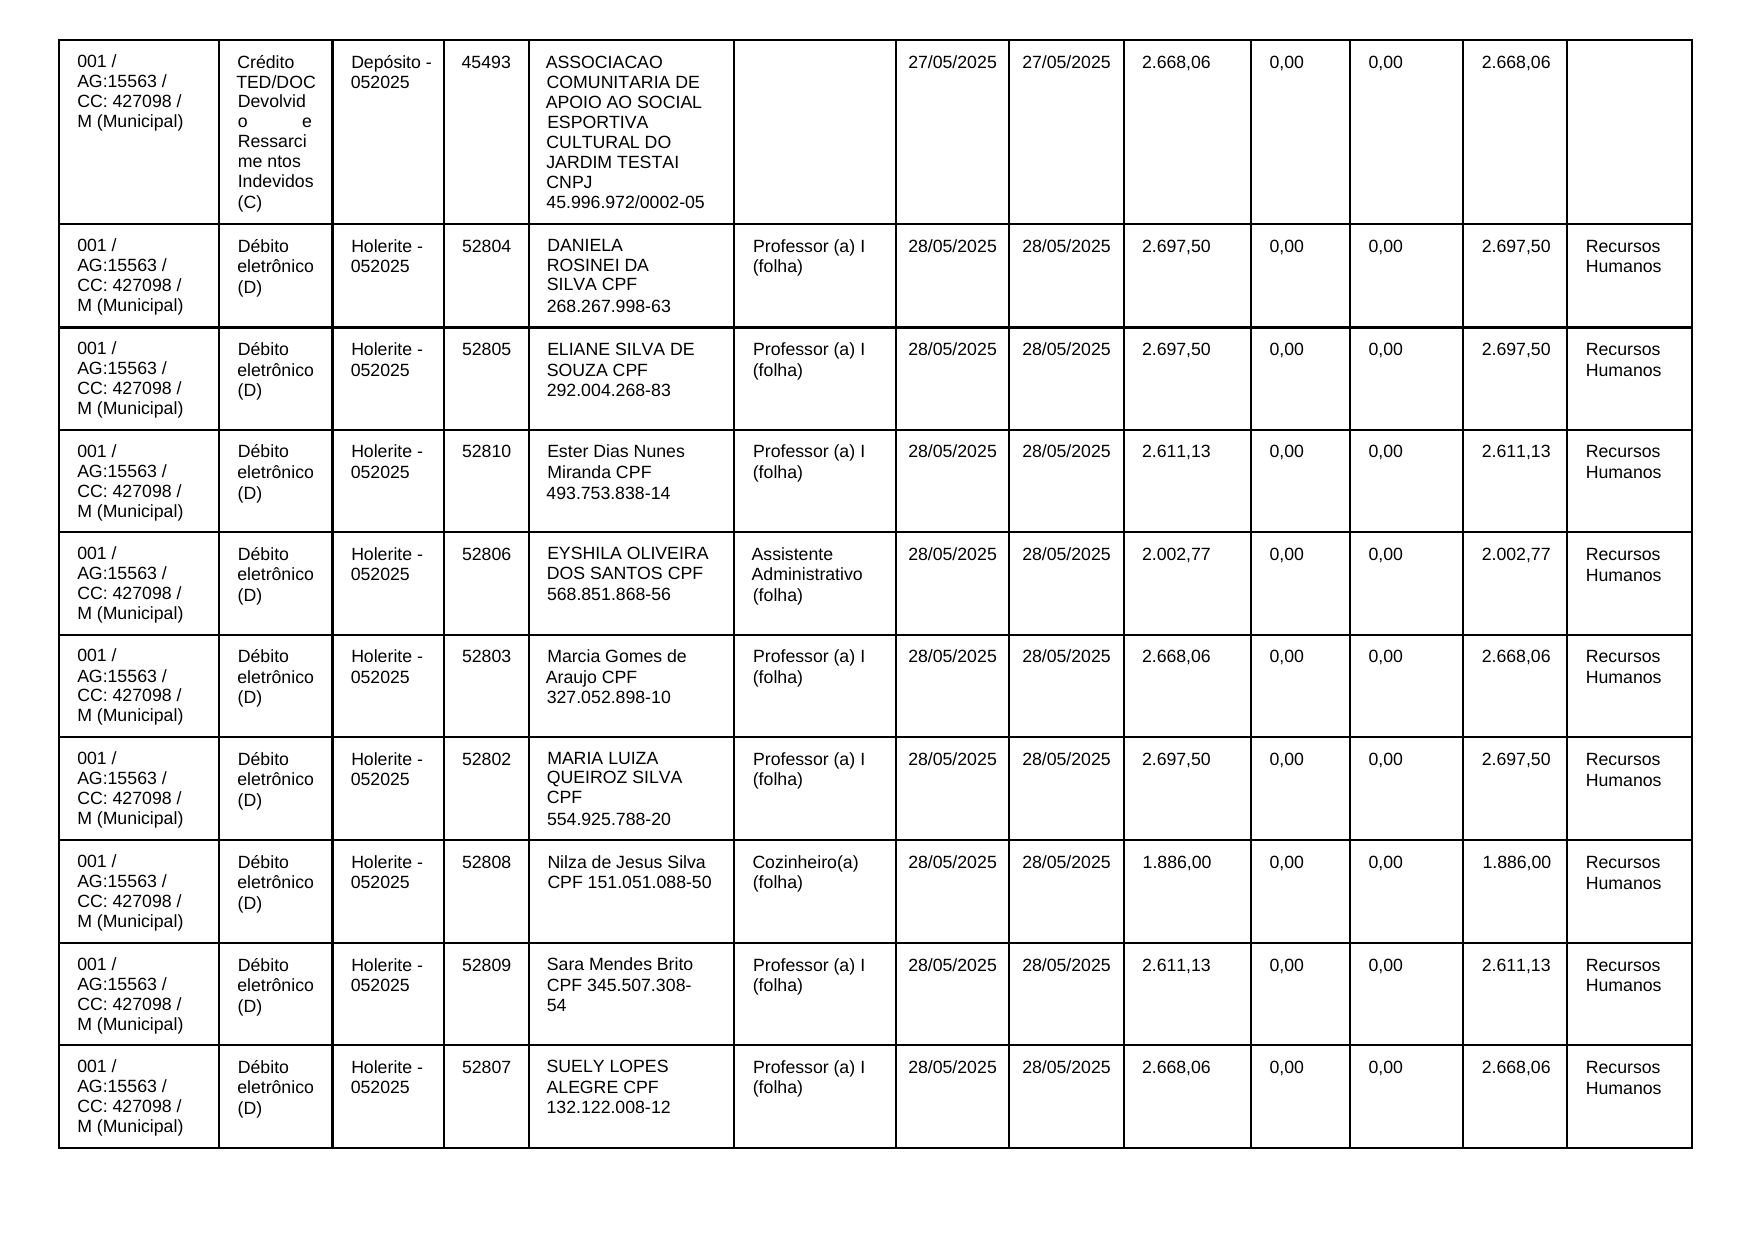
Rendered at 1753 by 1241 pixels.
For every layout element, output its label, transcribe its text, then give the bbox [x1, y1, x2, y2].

table_cell Professor (a) I (folha) [735, 636, 895, 736]
table_cell Nilza de Jesus Silva CPF 151.051.088-50 [530, 841, 733, 942]
table_cell 28/05/2025 [1010, 738, 1123, 839]
table_cell 2.668,06 [1464, 636, 1566, 736]
table_cell 1.886,00 [1125, 841, 1250, 942]
table_cell 28/05/2025 [897, 225, 1008, 326]
table_cell 0,00 [1351, 944, 1462, 1044]
table_cell Débito eletrônico (D) [220, 636, 331, 736]
table_cell 0,00 [1351, 329, 1462, 429]
table_cell 001 / AG:15563 / CC: 427098 / M (Municipal) [60, 841, 218, 942]
table_cell 2.611,13 [1464, 944, 1566, 1044]
table_cell MARIA LUIZA QUEIROZ SILVA CPF 554.925.788-20 [530, 738, 733, 839]
table_cell 2.697,50 [1125, 738, 1250, 839]
table_cell 45493 [445, 41, 528, 223]
table_cell 2.002,77 [1464, 533, 1566, 633]
table_cell Professor (a) I (folha) [735, 738, 895, 839]
table_cell 2.611,13 [1125, 431, 1250, 531]
table_cell 0,00 [1351, 1046, 1462, 1147]
table_cell 28/05/2025 [1010, 431, 1123, 531]
table_cell 0,00 [1252, 1046, 1349, 1147]
table_cell Débito eletrônico (D) [220, 329, 331, 429]
table_cell Holerite - 052025 [334, 738, 443, 839]
table_cell Professor (a) I (folha) [735, 944, 895, 1044]
table_cell Recursos Humanos [1568, 225, 1691, 326]
table_cell Sara Mendes Brito CPF 345.507.308-54 [530, 944, 733, 1044]
table_cell Holerite - 052025 [334, 431, 443, 531]
table_cell Recursos Humanos [1568, 533, 1691, 633]
table_cell Recursos Humanos [1568, 329, 1691, 429]
table_cell 0,00 [1351, 738, 1462, 839]
table_cell 0,00 [1252, 944, 1349, 1044]
table_cell 0,00 [1252, 225, 1349, 326]
table_cell 28/05/2025 [897, 841, 1008, 942]
table_cell 2.697,50 [1464, 738, 1566, 839]
table_cell 28/05/2025 [1010, 329, 1123, 429]
table_cell 28/05/2025 [897, 431, 1008, 531]
table_cell 0,00 [1351, 841, 1462, 942]
table_cell [735, 41, 895, 223]
table_cell 28/05/2025 [897, 636, 1008, 736]
table_cell 2.697,50 [1125, 225, 1250, 326]
table_cell 28/05/2025 [1010, 636, 1123, 736]
table_cell Débito eletrônico (D) [220, 1046, 331, 1147]
table_cell 28/05/2025 [897, 944, 1008, 1044]
table_cell 001 / AG:15563 / CC: 427098 / M (Municipal) [60, 1046, 218, 1147]
table_cell Crédito TED/DOC Devolvido e Ressarcime ntos Indevidos (C) [220, 41, 331, 223]
table_cell 2.697,50 [1125, 329, 1250, 429]
table_cell Holerite - 052025 [334, 533, 443, 633]
table_cell 2.668,06 [1125, 41, 1250, 223]
table_cell Recursos Humanos [1568, 1046, 1691, 1147]
table_cell 0,00 [1351, 41, 1462, 223]
table_cell Holerite - 052025 [334, 329, 443, 429]
table_cell Débito eletrônico (D) [220, 944, 331, 1044]
table_cell 0,00 [1252, 41, 1349, 223]
table_cell 52808 [445, 841, 528, 942]
table_cell Cozinheiro(a) (folha) [735, 841, 895, 942]
table_cell Holerite - 052025 [334, 1046, 443, 1147]
table_cell Débito eletrônico (D) [220, 738, 331, 839]
table_cell Marcia Gomes de Araujo CPF 327.052.898-10 [530, 636, 733, 736]
table_cell Ester Dias Nunes Miranda CPF 493.753.838-14 [530, 431, 733, 531]
table_cell 52810 [445, 431, 528, 531]
table_cell Recursos Humanos [1568, 431, 1691, 531]
table_cell 0,00 [1252, 841, 1349, 942]
table_cell Recursos Humanos [1568, 944, 1691, 1044]
table_cell 0,00 [1351, 636, 1462, 736]
table_cell 28/05/2025 [1010, 944, 1123, 1044]
table_cell 27/05/2025 [1010, 41, 1123, 223]
table_cell Recursos Humanos [1568, 636, 1691, 736]
table_cell SUELY LOPES ALEGRE CPF 132.122.008-12 [530, 1046, 733, 1147]
table_cell Depósito - 052025 [334, 41, 443, 223]
table_cell 52805 [445, 329, 528, 429]
table_cell 001 / AG:15563 / CC: 427098 / M (Municipal) [60, 329, 218, 429]
table_cell 2.611,13 [1464, 431, 1566, 531]
table_cell 2.697,50 [1464, 329, 1566, 429]
table_cell [1568, 41, 1691, 223]
table_cell 2.611,13 [1125, 944, 1250, 1044]
table_cell 28/05/2025 [897, 1046, 1008, 1147]
table_cell Recursos Humanos [1568, 738, 1691, 839]
table_cell 001 / AG:15563 / CC: 427098 / M (Municipal) [60, 225, 218, 326]
table_cell 0,00 [1252, 738, 1349, 839]
table_cell 0,00 [1351, 225, 1462, 326]
table_cell 001 / AG:15563 / CC: 427098 / M (Municipal) [60, 944, 218, 1044]
table_cell 52803 [445, 636, 528, 736]
table_cell 0,00 [1252, 636, 1349, 736]
table_cell Holerite - 052025 [334, 841, 443, 942]
table_cell EYSHILA OLIVEIRA DOS SANTOS CPF 568.851.868-56 [530, 533, 733, 633]
table_cell 001 / AG:15563 / CC: 427098 / M (Municipal) [60, 41, 218, 223]
table_cell 52806 [445, 533, 528, 633]
table_cell 28/05/2025 [897, 738, 1008, 839]
table_cell ASSOCIACAO COMUNITARIA DE APOIO AO SOCIAL ESPORTIVA CULTURAL DO JARDIM TESTAI CNPJ 45.996.972/0002-05 [530, 41, 733, 223]
table_cell Recursos Humanos [1568, 841, 1691, 942]
table_cell Professor (a) I (folha) [735, 329, 895, 429]
table_cell 2.668,06 [1464, 41, 1566, 223]
table_cell 001 / AG:15563 / CC: 427098 / M (Municipal) [60, 636, 218, 736]
table_cell 2.697,50 [1464, 225, 1566, 326]
table_cell 28/05/2025 [897, 533, 1008, 633]
table_cell 52804 [445, 225, 528, 326]
table_cell Assistente Administrativo (folha) [735, 533, 895, 633]
table_cell 28/05/2025 [1010, 1046, 1123, 1147]
table_cell 52807 [445, 1046, 528, 1147]
table_cell 0,00 [1351, 431, 1462, 531]
table_cell 0,00 [1252, 431, 1349, 531]
table_cell 52809 [445, 944, 528, 1044]
table_cell 001 / AG:15563 / CC: 427098 / M (Municipal) [60, 738, 218, 839]
table_cell 001 / AG:15563 / CC: 427098 / M (Municipal) [60, 533, 218, 633]
table_cell 0,00 [1252, 329, 1349, 429]
table_cell 28/05/2025 [1010, 841, 1123, 942]
table_cell Débito eletrônico (D) [220, 225, 331, 326]
table_cell 001 / AG:15563 / CC: 427098 / M (Municipal) [60, 431, 218, 531]
table_cell 0,00 [1252, 533, 1349, 633]
table_cell 52802 [445, 738, 528, 839]
table_cell Professor (a) I (folha) [735, 225, 895, 326]
table_cell 0,00 [1351, 533, 1462, 633]
table_cell 27/05/2025 [897, 41, 1008, 223]
table_cell 28/05/2025 [1010, 225, 1123, 326]
table_cell ELIANE SILVA DE SOUZA CPF 292.004.268-83 [530, 329, 733, 429]
table_cell Holerite - 052025 [334, 225, 443, 326]
table_cell Débito eletrônico (D) [220, 841, 331, 942]
table_cell 2.668,06 [1125, 1046, 1250, 1147]
table_cell Holerite - 052025 [334, 944, 443, 1044]
table_cell 1.886,00 [1464, 841, 1566, 942]
table_cell 28/05/2025 [897, 329, 1008, 429]
table_cell Débito eletrônico (D) [220, 431, 331, 531]
table_cell 2.002,77 [1125, 533, 1250, 633]
table_cell DANIELA ROSINEI DA SILVA CPF 268.267.998-63 [530, 225, 733, 326]
table_cell 2.668,06 [1464, 1046, 1566, 1147]
table_cell Holerite - 052025 [334, 636, 443, 736]
table_cell 2.668,06 [1125, 636, 1250, 736]
table_cell 28/05/2025 [1010, 533, 1123, 633]
table_cell Professor (a) I (folha) [735, 1046, 895, 1147]
table_cell Professor (a) I (folha) [735, 431, 895, 531]
table_cell Débito eletrônico (D) [220, 533, 331, 633]
